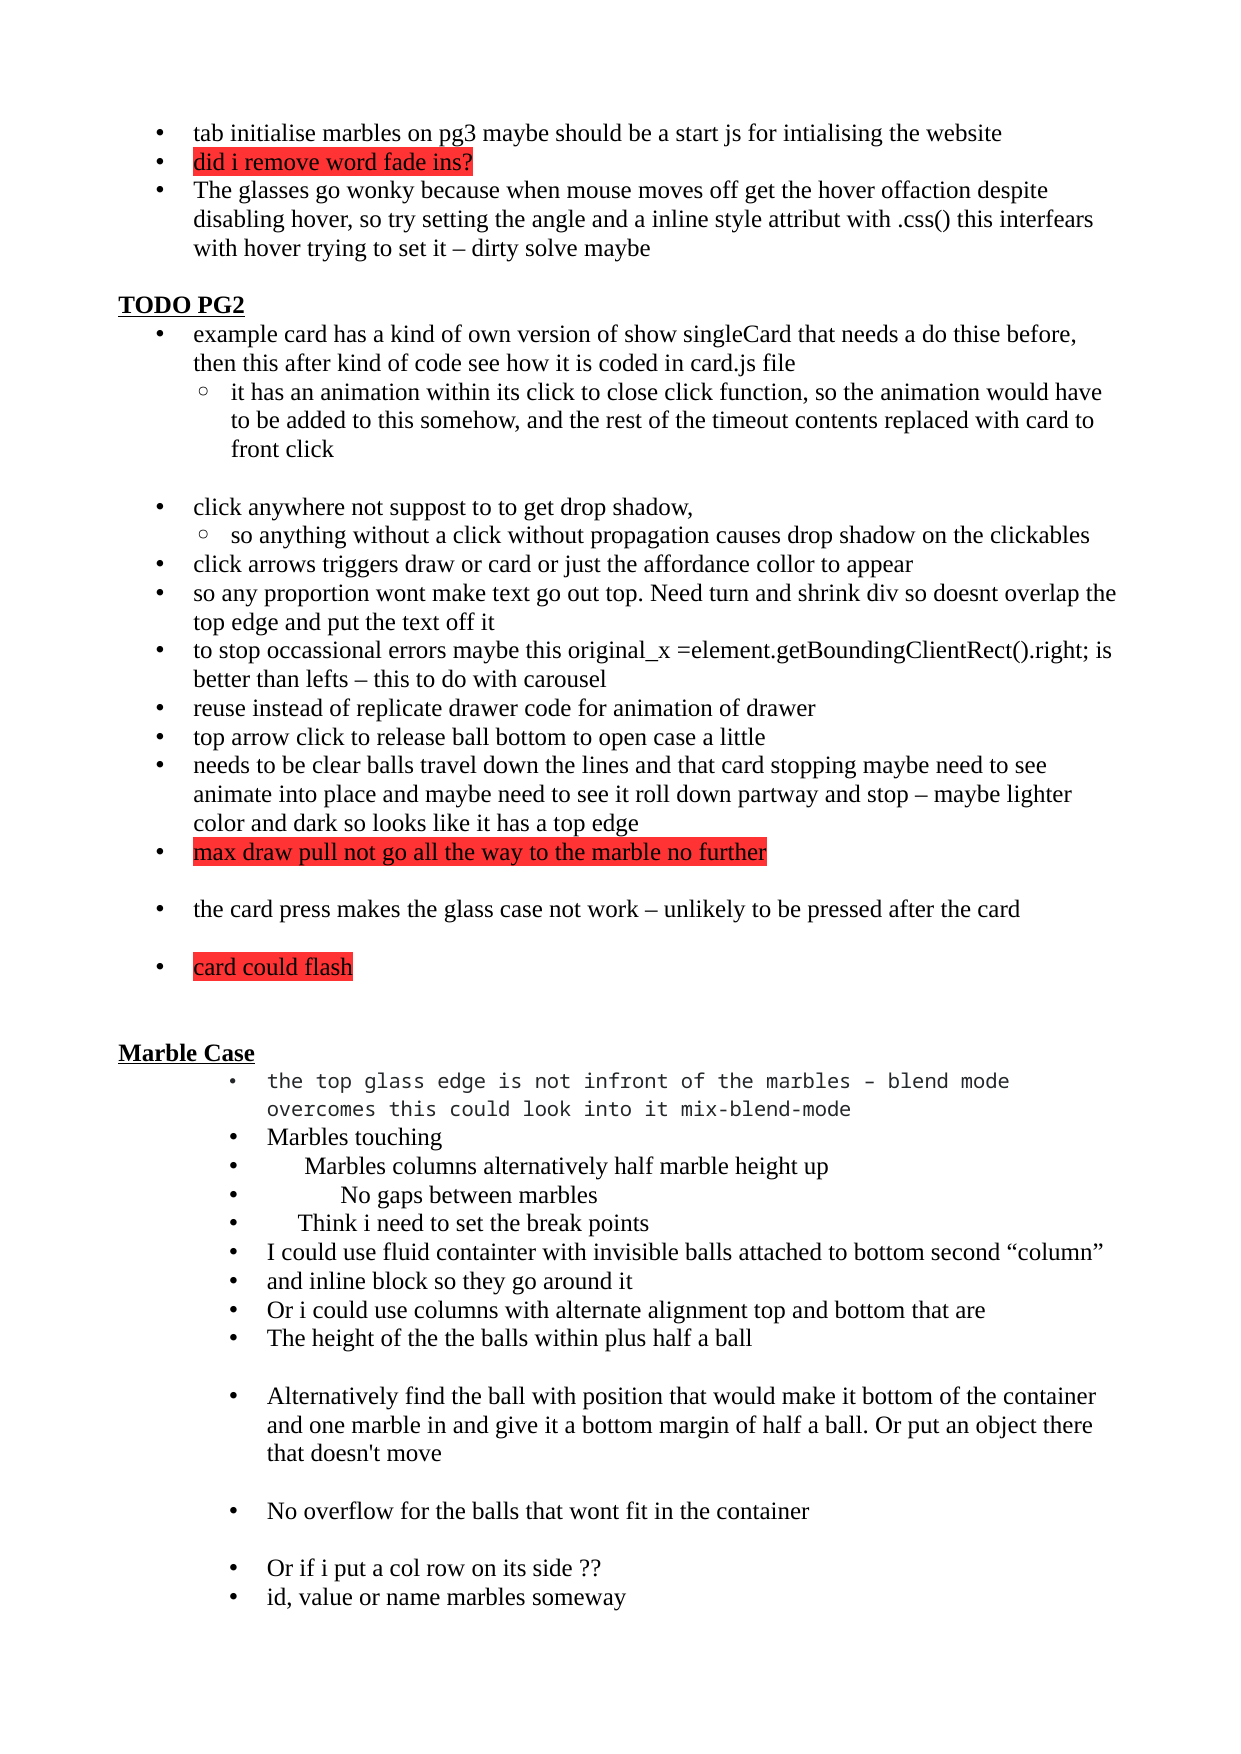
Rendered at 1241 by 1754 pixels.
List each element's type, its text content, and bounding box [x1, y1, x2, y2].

list Or i could use columns with alternate alignment top and bottom that are [229, 1295, 1122, 1323]
list top arrow click to release ball bottom to open case a little [156, 722, 1122, 751]
list click arrows triggers draw or card or just the affordance collor to appear [156, 549, 1122, 578]
list Or if i put a col row on its side ?? [229, 1553, 1122, 1582]
text Marble Case [118, 1038, 1122, 1067]
list max draw pull not go all the way to the marble no further [156, 837, 1122, 866]
list Marbles touching [229, 1122, 1122, 1151]
list reuse instead of replicate drawer code for animation of drawer [156, 693, 1122, 722]
list click anywhere not suppost to to get drop shadow, [156, 492, 1122, 521]
list The height of the the balls within plus half a ball [229, 1323, 1122, 1352]
list No gaps between marbles [229, 1180, 1122, 1208]
list the top glass edge is not infront of the marbles – blend mode overcomes this could look into it mix-blend-mode [229, 1067, 1122, 1122]
list so anything without a click without propagation causes drop shadow on the clickables [193, 521, 1122, 549]
list Alternatively find the ball with position that would make it bottom of the container and one marble in and give it a bottom margin of half a ball. Or put an object there that doesn't move [229, 1381, 1122, 1467]
list needs to be clear balls travel down the lines and that card stopping maybe need to see animate into place and maybe need to see it roll down partway and stop – maybe lighter color and dark so looks like it has a top edge [156, 751, 1122, 837]
list tab initialise marbles on pg3 maybe should be a start js for intialising the website [156, 118, 1122, 147]
list it has an animation within its click to close click function, so the animation would have to be added to this somehow, and the rest of the timeout contents replaced with card to front click [193, 377, 1122, 463]
list so any proportion wont make text go out top. Need turn and shrink div so doesnt overlap the top edge and put the text off it [156, 578, 1122, 636]
list id, value or name marbles someway [229, 1582, 1122, 1611]
list the card press makes the glass case not work – unlikely to be pressed after the card [156, 894, 1122, 923]
list did i remove word fade ins? [156, 147, 1122, 176]
text TODO PG2 [118, 291, 1122, 319]
list card could flash [156, 952, 1122, 981]
list Marbles columns alternatively half marble height up [229, 1151, 1122, 1180]
list Think i need to set the break points [229, 1208, 1122, 1237]
list The glasses go wonky because when mouse moves off get the hover offaction despite disabling hover, so try setting the angle and a inline style attribut with .css() this interfears with hover trying to set it – dirty solve maybe [156, 176, 1122, 262]
list I could use fluid containter with invisible balls attached to bottom second “column” [229, 1237, 1122, 1266]
list No overflow for the balls that wont fit in the container [229, 1496, 1122, 1525]
list example card has a kind of own version of show singleCard that needs a do thise before, then this after kind of code see how it is coded in card.js file [156, 319, 1122, 377]
list and inline block so they go around it [229, 1266, 1122, 1295]
list to stop occassional errors maybe this original_x =element.getBoundingClientRect().right; is better than lefts – this to do with carousel [156, 636, 1122, 693]
